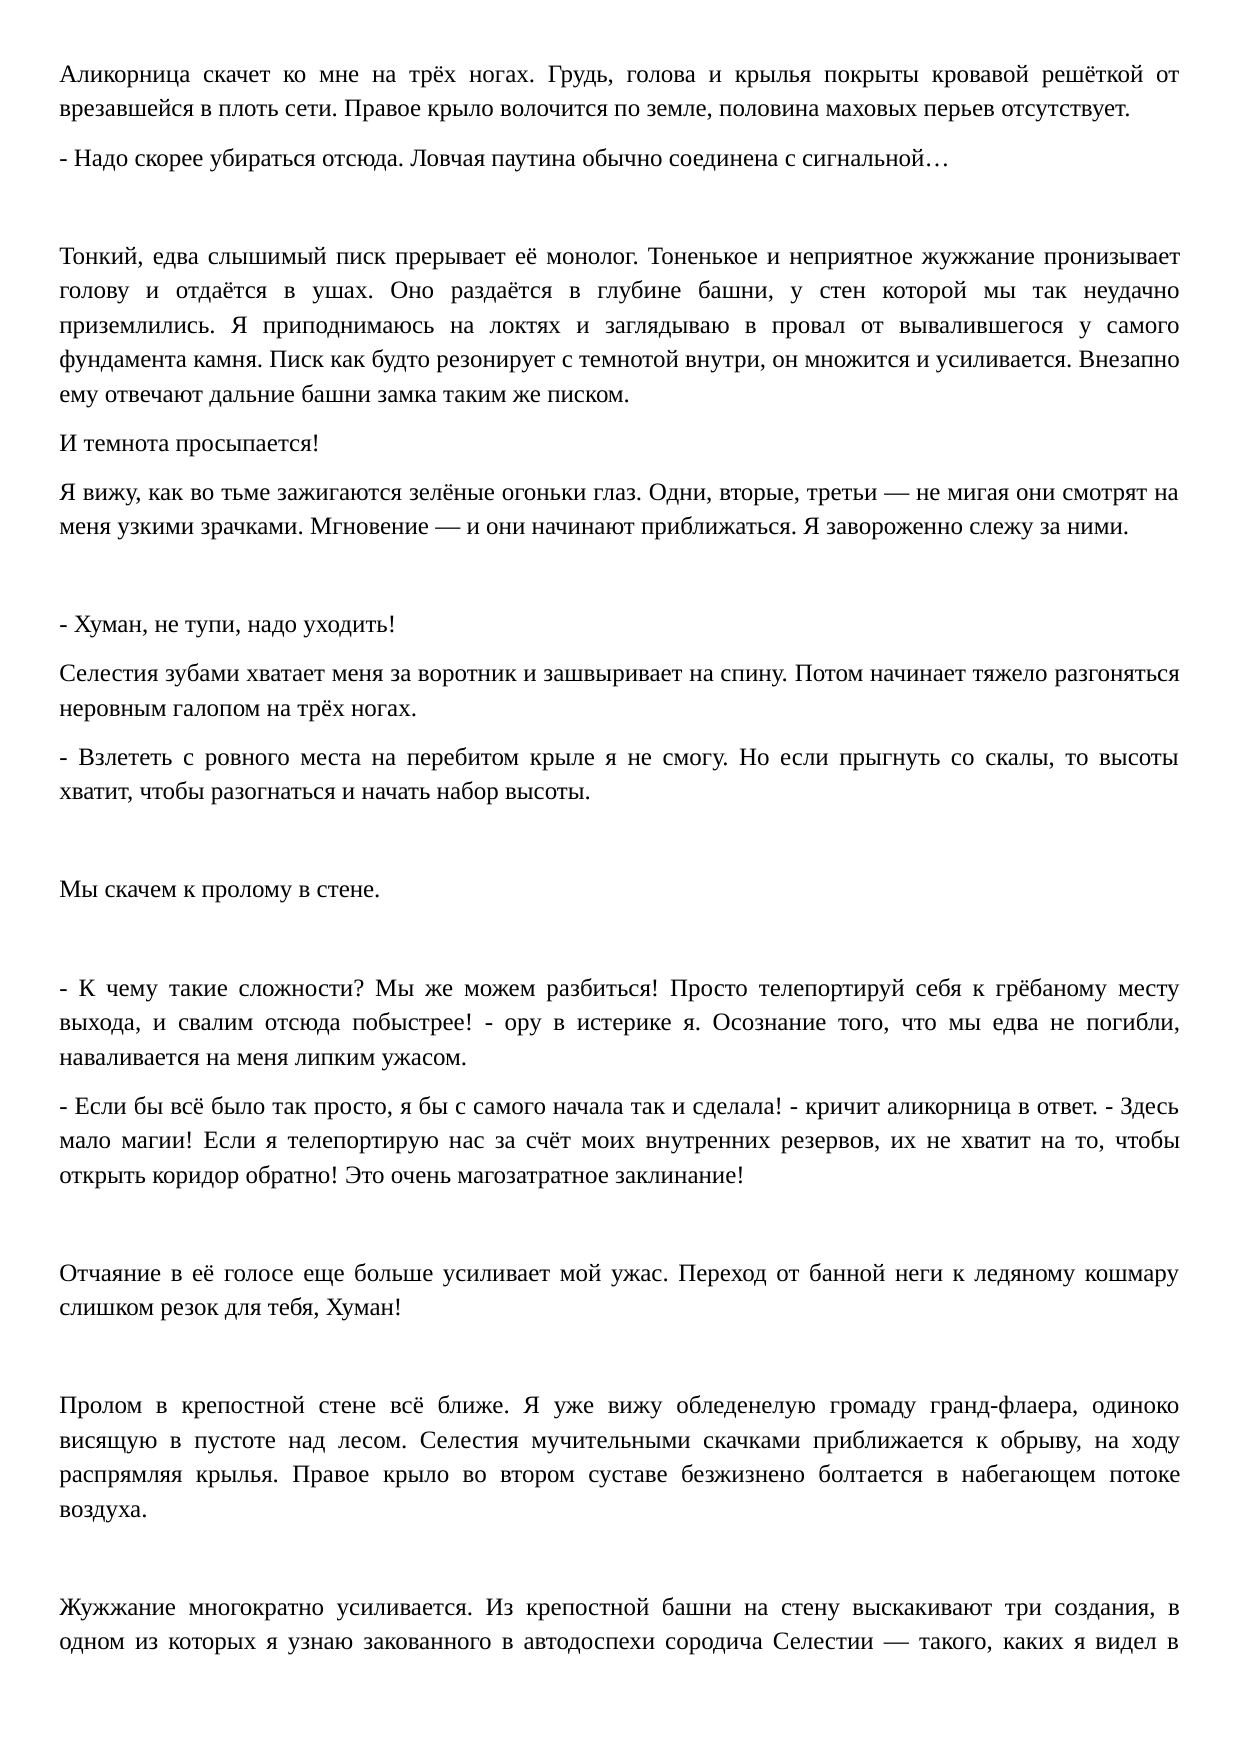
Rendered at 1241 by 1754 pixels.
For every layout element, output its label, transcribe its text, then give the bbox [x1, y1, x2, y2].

text И темнота просыпается! [59, 428, 1181, 456]
text - Надо скорее убираться отсюда. Ловчая паутина обычно соединена с сигнальной… [59, 143, 1181, 171]
text Жужжание многократно усиливается. Из крепостной башни на стену выскакивают три создания, в одном из которых я узнаю закованного в автодоспехи сородича Селестии — такого, каких я видел в [59, 1592, 1181, 1655]
text - К чему такие сложности? Мы же можем разбиться! Просто телепортируй себя к грёбаному месту выхода, и свалим отсюда побыстрее! - ору в истерике я. Осознание того, что мы едва не погибли, наваливается на меня липким ужасом. [59, 973, 1181, 1070]
text Отчаяние в её голосе еще больше усиливает мой ужас. Переход от банной неги к ледяному кошмару слишком резок для тебя, Хуман! [59, 1258, 1181, 1321]
text Аликорница скачет ко мне на трёх ногах. Грудь, голова и крылья покрыты кровавой решёткой от врезавшейся в плоть сети. Правое крыло волочится по земле, половина маховых перьев отсутствует. [59, 59, 1181, 122]
text Мы скачем к пролому в стене. [59, 874, 1181, 903]
text Тонкий, едва слышимый писк прерывает её монолог. Тоненькое и неприятное жужжание пронизывает голову и отдаётся в ушах. Оно раздаётся в глубине башни, у стен которой мы так неудачно приземлились. Я приподнимаюсь на локтях и заглядываю в провал от вывалившегося у самого фундамента камня. Писк как будто резонирует с темнотой внутри, он множится и усиливается. Внезапно ему отвечают дальние башни замка таким же писком. [59, 241, 1181, 407]
text - Хуман, не тупи, надо уходить! [59, 609, 1181, 638]
text Пролом в крепостной стене всё ближе. Я уже вижу обледенелую громаду гранд-флаера, одиноко висящую в пустоте над лесом. Селестия мучительными скачками приближается к обрыву, на ходу распрямляя крылья. Правое крыло во втором суставе безжизнено болтается в набегающем потоке воздуха. [59, 1390, 1181, 1523]
text Селестия зубами хватает меня за воротник и зашвыривает на спину. Потом начинает тяжело разгоняться неровным галопом на трёх ногах. [59, 658, 1181, 722]
text - Если бы всё было так просто, я бы с самого начала так и сделала! - кричит аликорница в ответ. - Здесь мало магии! Если я телепортирую нас за счёт моих внутренних резервов, их не хватит на то, чтобы открыть коридор обратно! Это очень магозатратное заклинание! [59, 1091, 1181, 1188]
text - Взлететь с ровного места на перебитом крыле я не смогу. Но если прыгнуть со скалы, то высоты хватит, чтобы разогнаться и начать набор высоты. [59, 742, 1181, 805]
text Я вижу, как во тьме зажигаются зелёные огоньки глаз. Одни, вторые, третьи — не мигая они смотрят на меня узкими зрачками. Мгновение — и они начинают приближаться. Я завороженно слежу за ними. [59, 477, 1181, 540]
